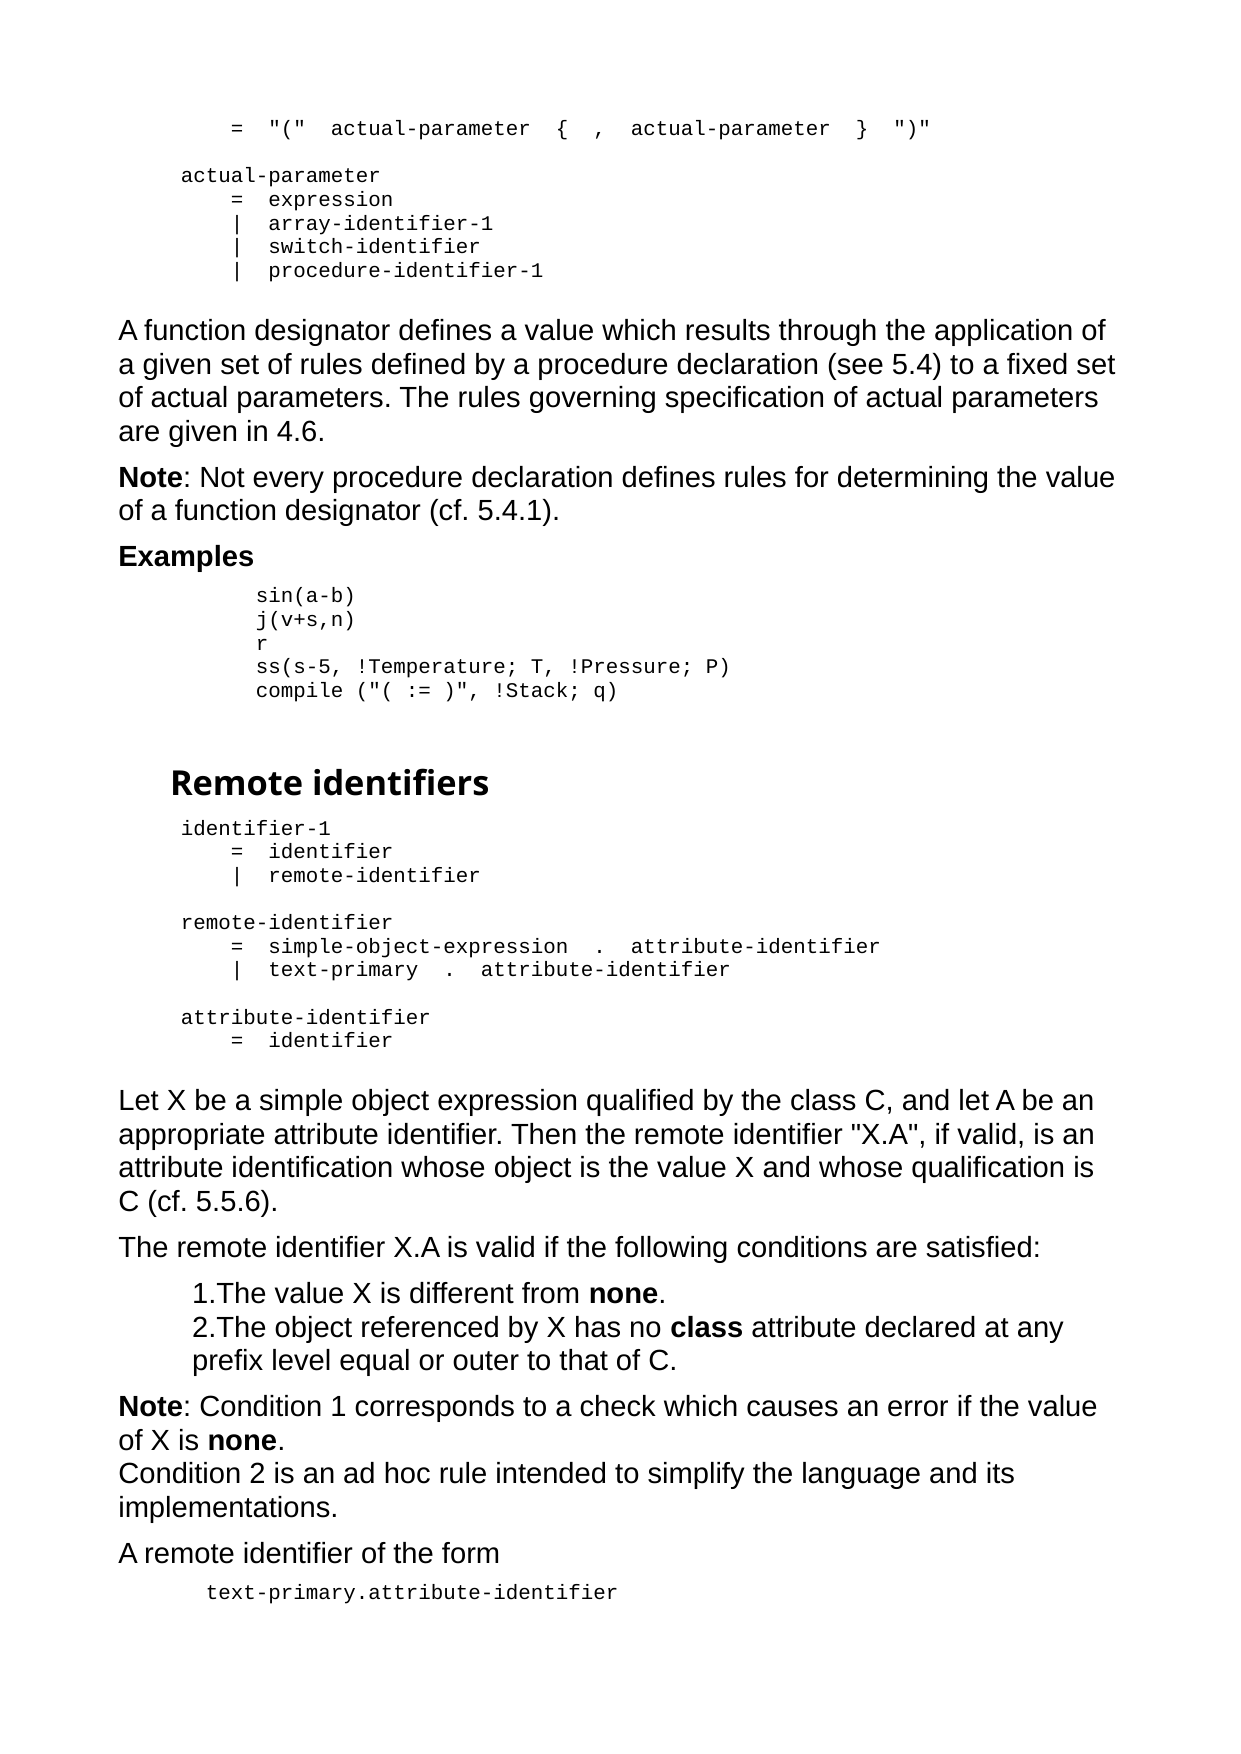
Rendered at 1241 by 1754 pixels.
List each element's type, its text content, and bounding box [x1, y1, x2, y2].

text A function designator defines a value which results through the application of a given set of rules defined by a procedure declaration (see 5.4) to a fixed set of actual parameters. The rules governing specification of actual parameters are given in 4.6. [118, 313, 1122, 447]
subtitle Remote identifiers [170, 758, 1122, 805]
text j(v+s,n) [118, 609, 1122, 633]
text A remote identifier of the form [118, 1536, 1122, 1569]
text Examples [118, 539, 1122, 573]
text Note: Not every procedure declaration defines rules for determining the value of a function designator (cf. 5.4.1). [118, 460, 1122, 527]
text | procedure-identifier-1 [118, 260, 1122, 284]
text ss(s-5, !Temperature; T, !Pressure; P) [118, 656, 1122, 680]
text | array-identifier-1 [118, 213, 1122, 236]
list The value X is different from none. [118, 1276, 1122, 1310]
text = simple-object-expression . attribute-identifier [118, 936, 1122, 959]
text | text-primary . attribute-identifier [118, 959, 1122, 983]
text actual-parameter [118, 165, 1122, 189]
text = expression [118, 189, 1122, 213]
text = identifier [118, 841, 1122, 865]
text = identifier [118, 1030, 1122, 1054]
text | switch-identifier [118, 236, 1122, 260]
text sin(a-b) [118, 585, 1122, 609]
text Note: Condition 1 corresponds to a check which causes an error if the value of X is none. Condition 2 is an ad hoc rule intended to simplify the language and its implementations. [118, 1389, 1122, 1523]
text | remote-identifier [118, 865, 1122, 888]
text identifier-1 [118, 817, 1122, 841]
text Let X be a simple object expression qualified by the class C, and let A be an appropriate attribute identifier. Then the remote identifier "X.A", if valid, is an attribute identification whose object is the value X and whose qualification is C (cf. 5.5.6). [118, 1083, 1122, 1218]
text r [118, 633, 1122, 656]
text text-primary.attribute-identifier [118, 1582, 1122, 1606]
text remote-identifier [118, 912, 1122, 936]
list The object referenced by X has no class attribute declared at any prefix level equal or outer to that of C. [118, 1310, 1122, 1377]
text The remote identifier X.A is valid if the following conditions are satisfied: [118, 1230, 1122, 1264]
text compile ("( := )", !Stack; q) [118, 680, 1122, 704]
text = "(" actual-parameter { , actual-parameter } ")" [118, 118, 1122, 142]
text attribute-identifier [118, 1007, 1122, 1030]
